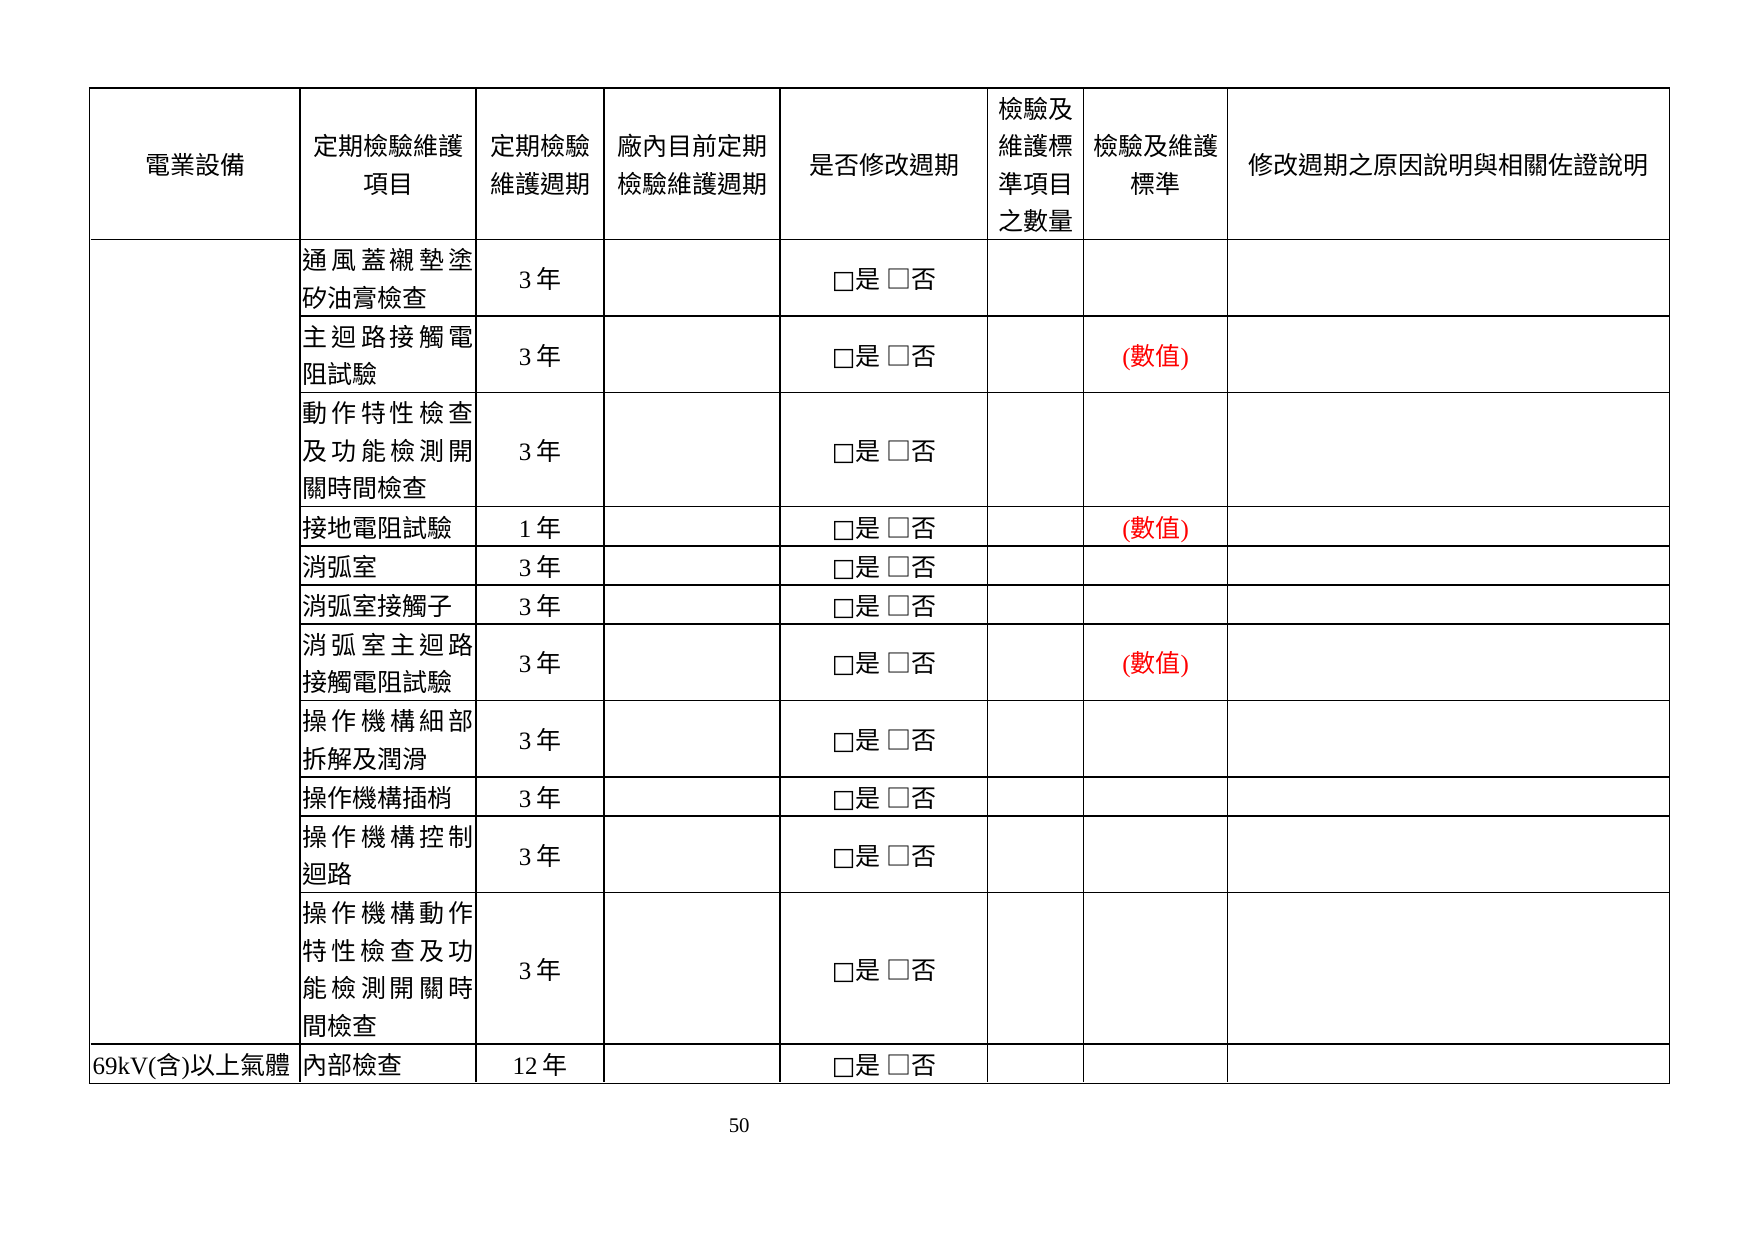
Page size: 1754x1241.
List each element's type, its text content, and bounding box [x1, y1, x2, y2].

table_cell [988, 625, 1083, 699]
table_cell 主迴路接觸電阻試驗 [301, 317, 475, 392]
table_cell [988, 507, 1083, 545]
table_cell 操作機構插梢 [301, 778, 475, 815]
table_cell [988, 317, 1083, 392]
table_cell 3年 [477, 701, 603, 776]
table_cell [1084, 893, 1227, 1043]
table_cell □是 □否 [781, 393, 987, 506]
table_cell [1228, 507, 1669, 545]
table_cell [988, 817, 1083, 892]
table_cell 3年 [477, 240, 603, 315]
table_header 檢驗及維護標準 [1084, 89, 1227, 239]
table_cell [988, 778, 1083, 815]
table_cell [1084, 1045, 1227, 1082]
table_cell [1228, 240, 1669, 315]
table_header 電業設備 [90, 89, 299, 239]
table_cell 接地電阻試驗 [301, 507, 475, 545]
table_cell [1084, 240, 1227, 315]
table_cell [605, 817, 779, 892]
table_cell [1228, 778, 1669, 815]
table_header 檢驗及維護標準項目之數量 [988, 89, 1083, 239]
table_cell [1228, 317, 1669, 392]
table_cell [605, 317, 779, 392]
table_cell [1084, 547, 1227, 584]
table_cell □是 □否 [781, 507, 987, 545]
table_cell [605, 1045, 779, 1082]
table_cell [605, 586, 779, 623]
table_cell 3年 [477, 817, 603, 892]
table_cell □是 □否 [781, 701, 987, 776]
table_cell (數值) [1084, 317, 1227, 392]
table_cell 3年 [477, 586, 603, 623]
table_cell [1084, 817, 1227, 892]
table_header 廠內目前定期檢驗維護週期 [605, 89, 779, 239]
table_cell 3年 [477, 393, 603, 506]
table_cell (數值) [1084, 507, 1227, 545]
table_cell 3年 [477, 778, 603, 815]
table_cell □是 □否 [781, 817, 987, 892]
table_cell 消弧室接觸子 [301, 586, 475, 623]
table_cell 3年 [477, 625, 603, 699]
table_cell [988, 893, 1083, 1043]
table_cell □是 □否 [781, 893, 987, 1043]
table_cell [1228, 701, 1669, 776]
table_cell [988, 240, 1083, 315]
table_cell [605, 547, 779, 584]
table_cell 消弧室 [301, 547, 475, 584]
table_cell 消弧室主迴路接觸電阻試驗 [301, 625, 475, 699]
table_cell [1228, 586, 1669, 623]
table_cell 3年 [477, 547, 603, 584]
table_cell [90, 240, 299, 1043]
table_cell (數值) [1084, 625, 1227, 699]
table_cell 通風蓋襯墊塗矽油膏檢查 [301, 240, 475, 315]
table_cell [1084, 586, 1227, 623]
table_cell [1084, 701, 1227, 776]
table_cell [988, 1045, 1083, 1082]
table_cell [1228, 1045, 1669, 1082]
table_cell [988, 586, 1083, 623]
table_cell [605, 240, 779, 315]
table_cell 操作機構控制迴路 [301, 817, 475, 892]
table_cell [1228, 893, 1669, 1043]
table_cell 操作機構動作特性檢查及功能檢測開關時間檢查 [301, 893, 475, 1043]
table_cell 操作機構細部拆解及潤滑 [301, 701, 475, 776]
table_cell [605, 701, 779, 776]
table_cell □是 □否 [781, 586, 987, 623]
table_cell 69kV(含)以上氣體 [90, 1044, 299, 1082]
table_cell [605, 507, 779, 545]
table_cell [1084, 778, 1227, 815]
table_cell 3年 [477, 317, 603, 392]
table_cell [605, 778, 779, 815]
table_cell 內部檢查 [301, 1045, 475, 1082]
table_cell [1228, 547, 1669, 584]
table_cell [988, 393, 1083, 506]
table_header 修改週期之原因說明與相關佐證說明 [1228, 89, 1669, 239]
table_cell □是 □否 [781, 778, 987, 815]
table_cell [1228, 393, 1669, 506]
table_cell [1228, 625, 1669, 699]
table_cell □是 □否 [781, 317, 987, 392]
table_cell 1年 [477, 507, 603, 545]
table_cell □是 □否 [781, 625, 987, 699]
table_cell 12年 [477, 1045, 603, 1082]
table_cell [1228, 817, 1669, 892]
table_cell [988, 547, 1083, 584]
table_cell □是 □否 [781, 547, 987, 584]
table_cell 動作特性檢查及功能檢測開關時間檢查 [301, 393, 475, 506]
table_cell [605, 625, 779, 699]
table_cell 3年 [477, 893, 603, 1043]
table_cell [605, 893, 779, 1043]
table_cell □是 □否 [781, 240, 987, 315]
table_cell [988, 701, 1083, 776]
table_cell [1084, 393, 1227, 506]
table_cell [605, 393, 779, 506]
table_header 定期檢驗維護項目 [301, 89, 475, 239]
table_header 定期檢驗維護週期 [477, 89, 603, 239]
table_header 是否修改週期 [781, 89, 987, 239]
table_cell □是 □否 [781, 1045, 987, 1082]
